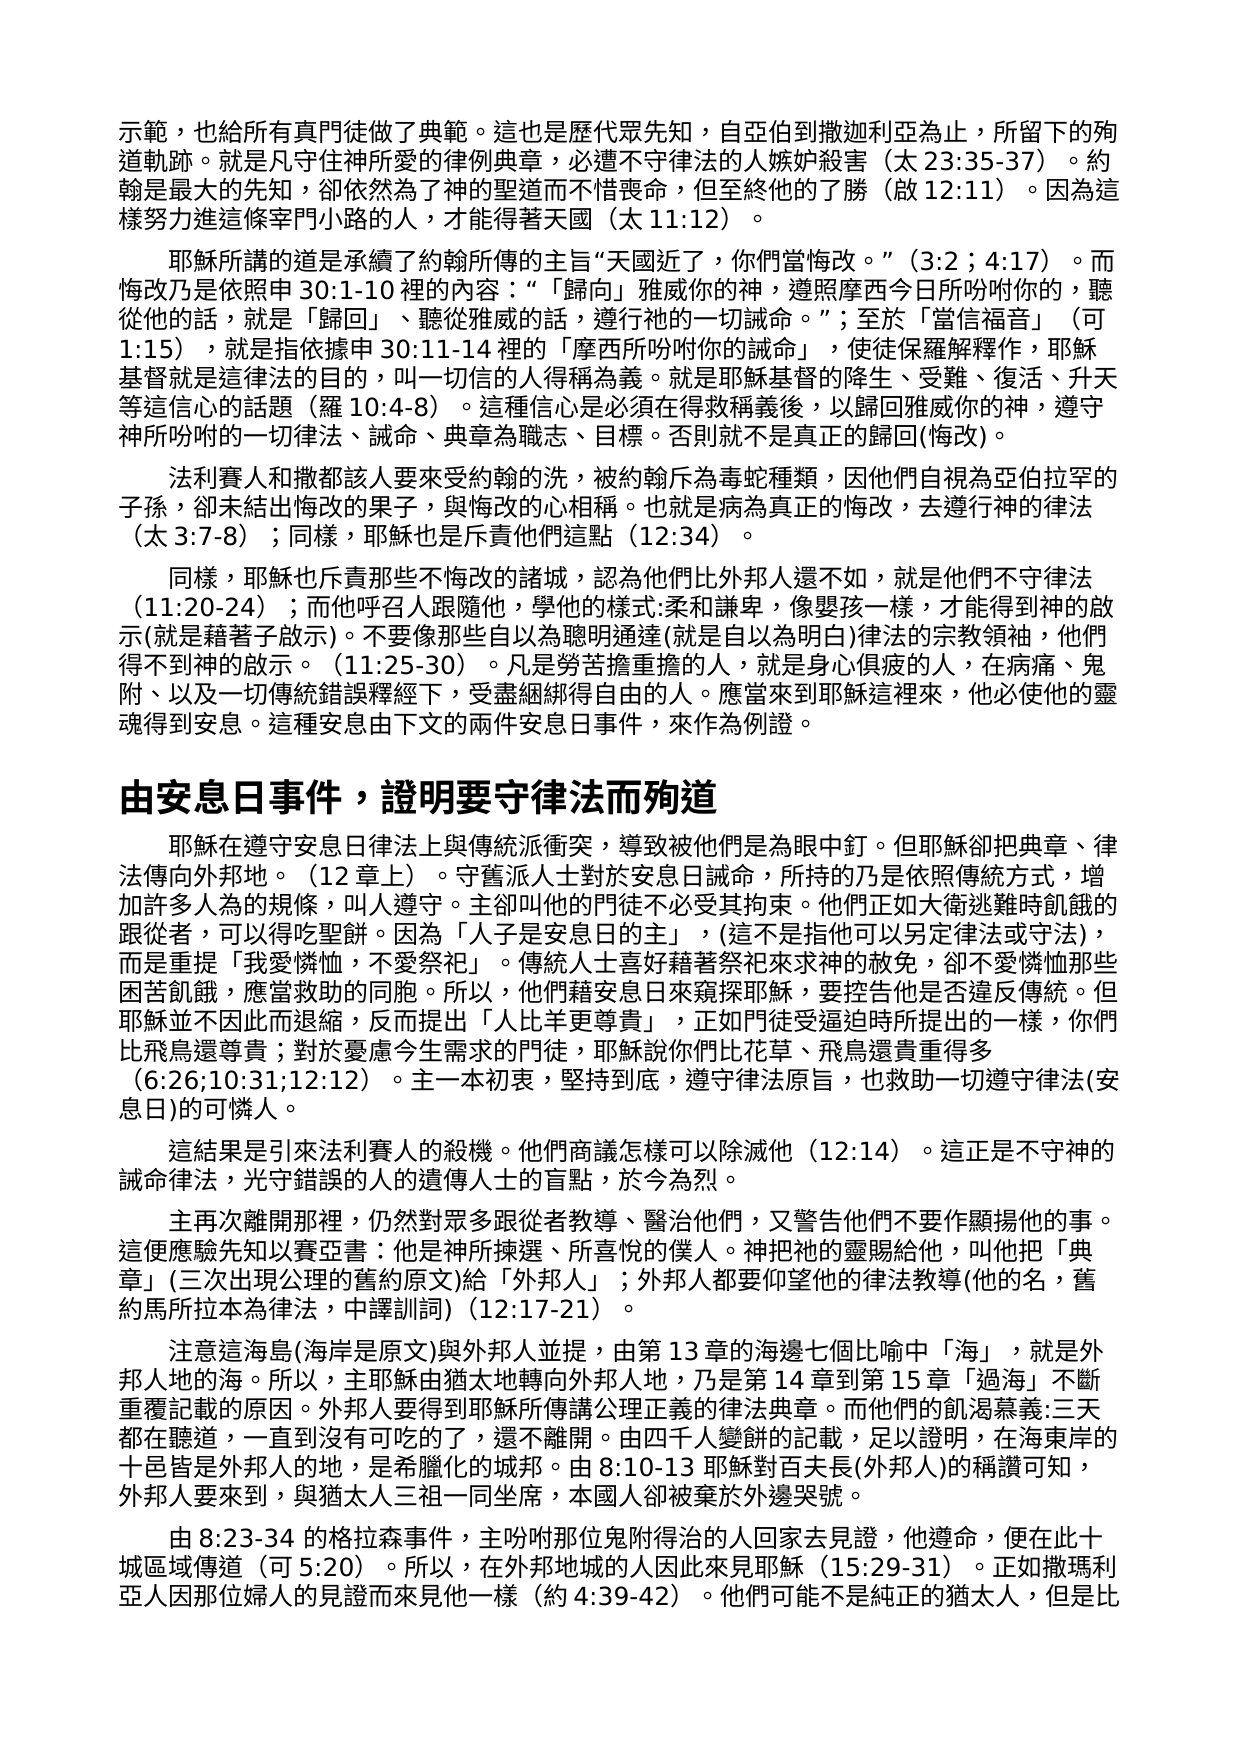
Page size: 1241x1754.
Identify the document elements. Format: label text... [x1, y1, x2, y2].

text 耶穌在遵守安息日律法上與傳統派衝突，導致被他們是為眼中釘。但耶穌卻把典章、律法傳向外邦地。（12章上）。守舊派人士對於安息日誡命，所持的乃是依照傳統方式，增加許多人為的規條，叫人遵守。主卻叫他的門徒不必受其拘束。他們正如大衛逃難時飢餓的跟從者，可以得吃聖餅。因為「人子是安息日的主」，(這不是指他可以另定律法或守法)，而是重提「我愛憐恤，不愛祭祀」。傳統人士喜好藉著祭祀來求神的赦免，卻不愛憐恤那些困苦飢餓，應當救助的同胞。所以，他們藉安息日來窺探耶穌，要控告他是否違反傳統。但耶穌並不因此而退縮，反而提出「人比羊更尊貴」，正如門徒受逼迫時所提出的一樣，你們比飛鳥還尊貴；對於憂慮今生需求的門徒，耶穌說你們比花草、飛鳥還貴重得多（6:26;10:31;12:12）。主一本初衷，堅持到底，遵守律法原旨，也救助一切遵守律法(安息日)的可憐人。 [118, 833, 1122, 1124]
text 法利賽人和撒都該人要來受約翰的洗，被約翰斥為毒蛇種類，因他們自視為亞伯拉罕的子孫，卻未結出悔改的果子，與悔改的心相稱。也就是病為真正的悔改，去遵行神的律法（太3:7-8）；同樣，耶穌也是斥責他們這點（12:34）。 [118, 464, 1122, 551]
text 耶穌所講的道是承續了約翰所傳的主旨“天國近了，你們當悔改。”（3:2；4:17）。而悔改乃是依照申30:1-10裡的內容：“「歸向」雅威你的神，遵照摩西今日所吩咐你的，聽從他的話，就是「歸回」、聽從雅威的話，遵行祂的一切誡命。”；至於「當信福音」（可1:15），就是指依據申30:11-14裡的「摩西所吩咐你的誡命」，使徒保羅解釋作，耶穌基督就是這律法的目的，叫一切信的人得稱為義。就是耶穌基督的降生、受難、復活、升天等這信心的話題（羅10:4-8）。這種信心是必須在得救稱義後，以歸回雅威你的神，遵守神所吩咐的一切律法、誡命、典章為職志、目標。否則就不是真正的歸回(悔改)。 [118, 247, 1122, 451]
text 注意這海島(海岸是原文)與外邦人並提，由第13章的海邊七個比喻中「海」，就是外邦人地的海。所以，主耶穌由猶太地轉向外邦人地，乃是第14章到第15章「過海」不斷重覆記載的原因。外邦人要得到耶穌所傳講公理正義的律法典章。而他們的飢渴慕義:三天都在聽道，一直到沒有可吃的了，還不離開。由四千人變餅的記載，足以證明，在海東岸的十邑皆是外邦人的地，是希臘化的城邦。由8:10-13 耶穌對百夫長(外邦人)的稱讚可知，外邦人要來到，與猶太人三祖一同坐席，本國人卻被棄於外邊哭號。 [118, 1337, 1122, 1512]
text 這結果是引來法利賽人的殺機。他們商議怎樣可以除滅他（12:14）。這正是不守神的誡命律法，光守錯誤的人的遺傳人士的盲點，於今為烈。 [118, 1137, 1122, 1195]
text 同樣，耶穌也斥責那些不悔改的諸城，認為他們比外邦人還不如，就是他們不守律法（11:20-24）；而他呼召人跟隨他，學他的樣式:柔和謙卑，像嬰孩一樣，才能得到神的啟示(就是藉著子啟示)。不要像那些自以為聰明通達(就是自以為明白)律法的宗教領袖，他們得不到神的啟示。（11:25-30）。凡是勞苦擔重擔的人，就是身心俱疲的人，在病痛、鬼附、以及一切傳統錯誤釋經下，受盡綑綁得自由的人。應當來到耶穌這裡來，他必使他的靈魂得到安息。這種安息由下文的兩件安息日事件，來作為例證。 [118, 564, 1122, 739]
text 主再次離開那裡，仍然對眾多跟從者教導、醫治他們，又警告他們不要作顯揚他的事。這便應驗先知以賽亞書：他是神所揀選、所喜悅的僕人。神把祂的靈賜給他，叫他把「典章」(三次出現公理的舊約原文)給「外邦人」；外邦人都要仰望他的律法教導(他的名，舊約馬所拉本為律法，中譯訓詞)（12:17-21）。 [118, 1208, 1122, 1324]
text 由8:23-34 的格拉森事件，主吩咐那位鬼附得治的人回家去見證，他遵命，便在此十城區域傳道（可5:20）。所以，在外邦地城的人因此來見耶穌（15:29-31）。正如撒瑪利亞人因那位婦人的見證而來見他一樣（約4:39-42）。他們可能不是純正的猶太人，但是比 [118, 1524, 1122, 1612]
text 示範，也給所有真門徒做了典範。這也是歷代眾先知，自亞伯到撒迦利亞為止，所留下的殉道軌跡。就是凡守住神所愛的律例典章，必遭不守律法的人嫉妒殺害（太23:35-37）。約翰是最大的先知，卻依然為了神的聖道而不惜喪命，但至終他的了勝（啟12:11）。因為這樣努力進這條宰門小路的人，才能得著天國（太11:12）。 [118, 118, 1122, 235]
subtitle 由安息日事件，證明要守律法而殉道 [118, 776, 1122, 820]
